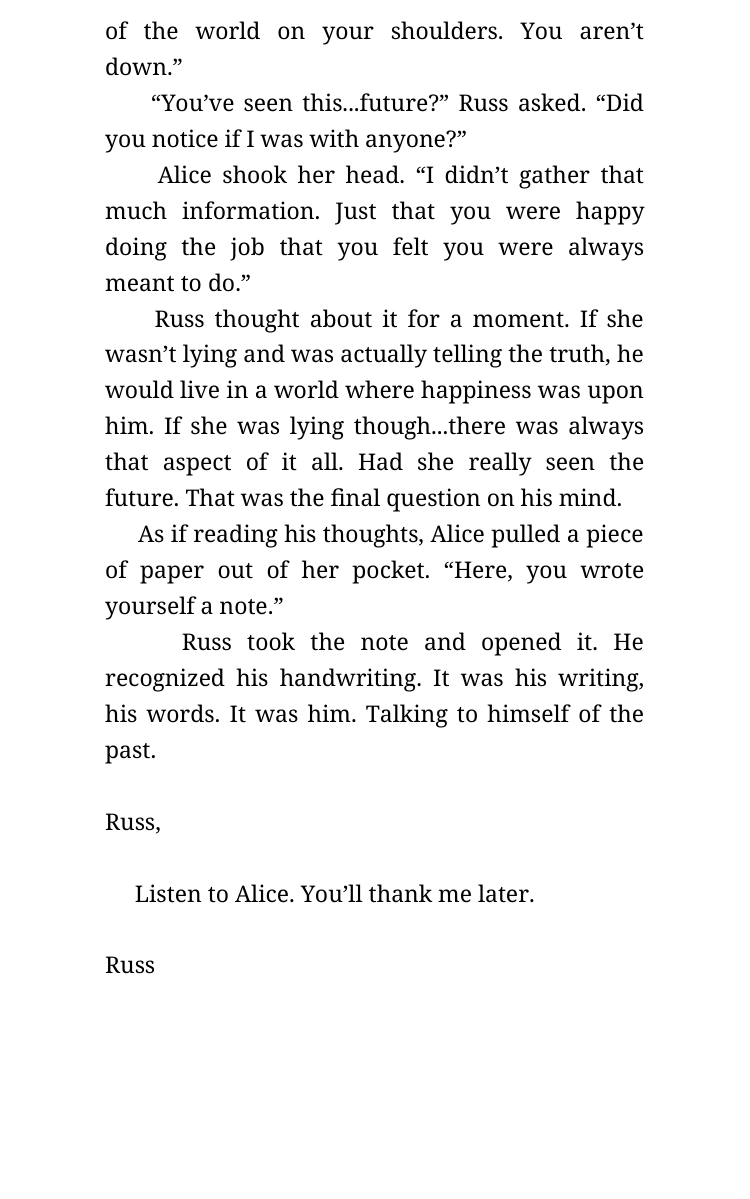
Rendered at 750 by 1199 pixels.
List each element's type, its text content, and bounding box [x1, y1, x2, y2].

text Russ, [105, 806, 645, 837]
text “You’ve seen this...future?” Russ asked. “Did you notice if I was with anyone?” [105, 87, 645, 154]
text of the world on your shoulders. You aren’t down.” [105, 15, 645, 82]
text Russ thought about it for a moment. If she wasn’t lying and was actually telling the truth, he would live in a world where happiness was upon him. If she was lying though...there was always that aspect of it all. Had she really seen the future. That was the final question on his mind. [105, 302, 645, 513]
text Alice shook her head. “I didn’t gather that much information. Just that you were happy doing the job that you felt you were always meant to do.” [105, 159, 645, 298]
text As if reading his thoughts, Alice pulled a piece of paper out of her pocket. “Here, you wrote yourself a note.” [105, 518, 645, 621]
text Russ took the note and opened it. He recognized his handwriting. It was his writing, his words. It was him. Talking to himself of the past. [105, 626, 645, 765]
text Russ [105, 949, 645, 981]
text Listen to Alice. You’ll thank me later. [105, 877, 645, 909]
